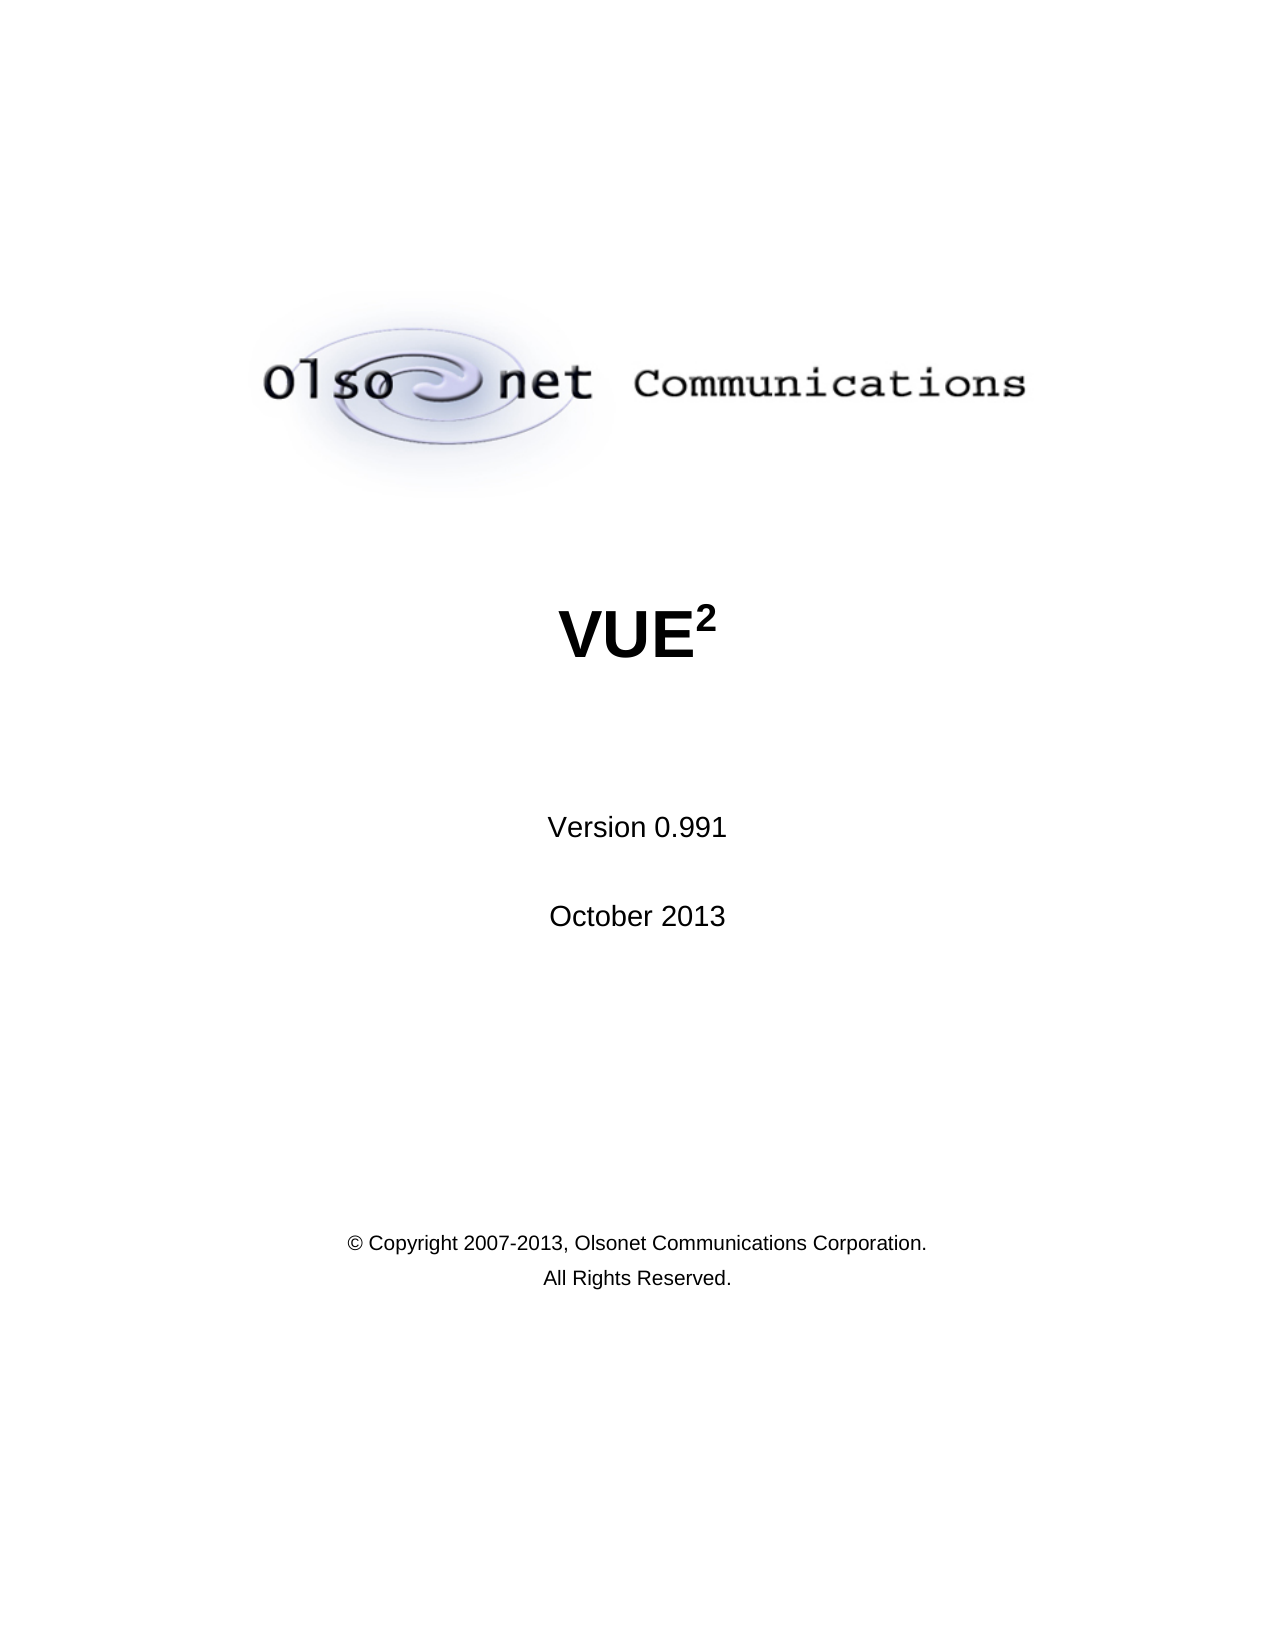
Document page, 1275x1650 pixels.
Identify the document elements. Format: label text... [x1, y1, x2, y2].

text Version 0.991 [210, 811, 1065, 844]
text VUE2 [210, 597, 1065, 671]
picture [241, 291, 1034, 498]
text © Copyright 2007-2013, Olsonet Communications Corporation. [210, 1232, 1065, 1255]
text October 2013 [210, 900, 1065, 933]
text All Rights Reserved. [210, 1267, 1065, 1290]
